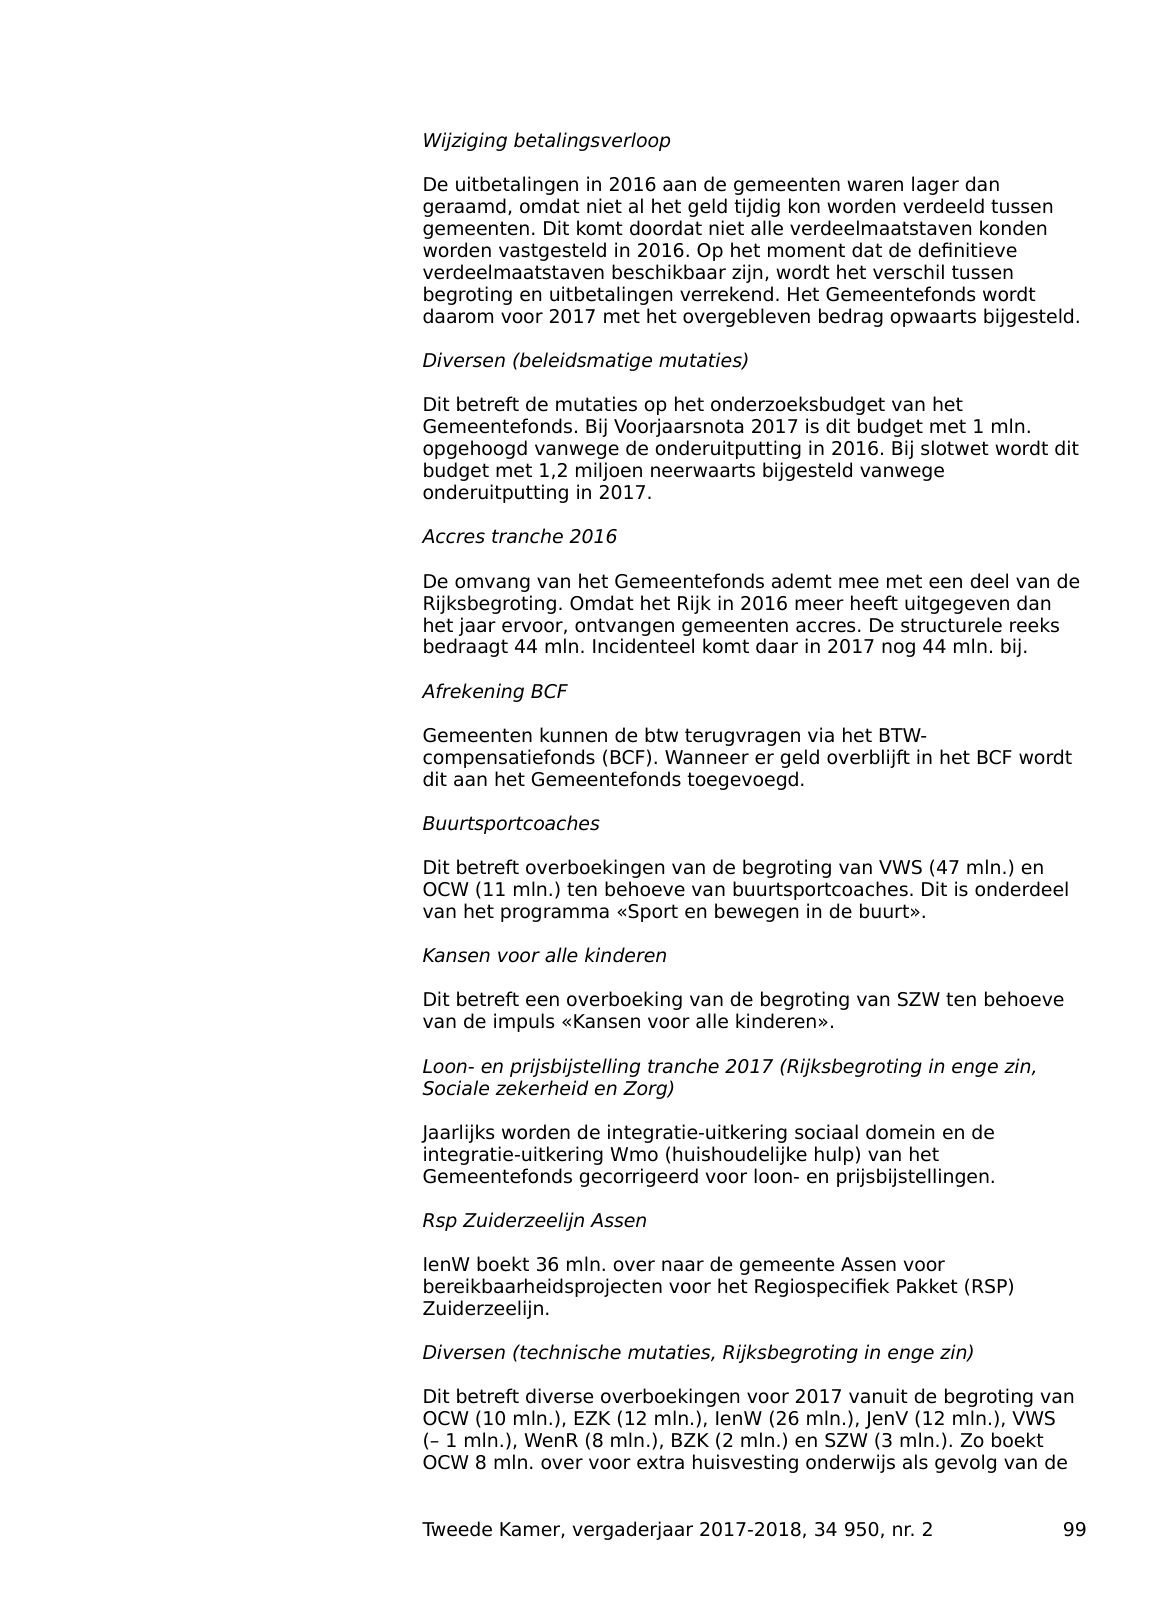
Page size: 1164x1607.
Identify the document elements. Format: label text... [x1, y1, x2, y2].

subtitle Diversen (technische mutaties, Rijksbegroting in enge zin) [422, 1342, 1087, 1364]
text De omvang van het Gemeentefonds ademt mee met een deel van de Rijksbegroting. Omdat het Rijk in 2016 meer heeft uitgegeven dan het jaar ervoor, ontvangen gemeenten accres. De structurele reeks bedraagt 44 mln. Incidenteel komt daar in 2017 nog 44 mln. bij. [422, 571, 1087, 658]
text IenW boekt 36 mln. over naar de gemeente Assen voor bereikbaarheidsprojecten voor het Regiospecifiek Pakket (RSP) Zuiderzeelijn. [422, 1254, 1087, 1320]
text De uitbetalingen in 2016 aan de gemeenten waren lager dan geraamd, omdat niet al het geld tijdig kon worden verdeeld tussen gemeenten. Dit komt doordat niet alle verdeelmaatstaven konden worden vastgesteld in 2016. Op het moment dat de definitieve verdeelmaatstaven beschikbaar zijn, wordt het verschil tussen begroting en uitbetalingen verrekend. Het Gemeentefonds wordt daarom voor 2017 met het overgebleven bedrag opwaarts bijgesteld. [422, 174, 1087, 328]
text Dit betreft een overboeking van de begroting van SZW ten behoeve van de impuls «Kansen voor alle kinderen». [422, 989, 1087, 1033]
text Jaarlijks worden de integratie-uitkering sociaal domein en de integratie-uitkering Wmo (huishoudelijke hulp) van het Gemeentefonds gecorrigeerd voor loon- en prijsbijstellingen. [422, 1122, 1087, 1188]
text Gemeenten kunnen de btw terugvragen via het BTW-compensatiefonds (BCF). Wanneer er geld overblijft in het BCF wordt dit aan het Gemeentefonds toegevoegd. [422, 725, 1087, 791]
text Dit betreft de mutaties op het onderzoeksbudget van het Gemeentefonds. Bij Voorjaarsnota 2017 is dit budget met 1 mln. opgehoogd vanwege de onderuitputting in 2016. Bij slotwet wordt dit budget met 1,2 miljoen neerwaarts bijgesteld vanwege onderuitputting in 2017. [422, 394, 1087, 504]
subtitle Buurtsportcoaches [422, 813, 1087, 835]
subtitle Wijziging betalingsverloop [422, 130, 1087, 152]
text Dit betreft overboekingen van de begroting van VWS (47 mln.) en OCW (11 mln.) ten behoeve van buurtsportcoaches. Dit is onderdeel van het programma «Sport en bewegen in de buurt». [422, 857, 1087, 923]
subtitle Afrekening BCF [422, 681, 1087, 703]
subtitle Accres tranche 2016 [422, 526, 1087, 548]
text Dit betreft diverse overboekingen voor 2017 vanuit de begroting van OCW (10 mln.), EZK (12 mln.), IenW (26 mln.), JenV (12 mln.), VWS (– 1 mln.), WenR (8 mln.), BZK (2 mln.) en SZW (3 mln.). Zo boekt OCW 8 mln. over voor extra huisvesting onderwijs als gevolg van de [422, 1386, 1087, 1474]
subtitle Rsp Zuiderzeelijn Assen [422, 1210, 1087, 1232]
subtitle Diversen (beleidsmatige mutaties) [422, 350, 1087, 372]
subtitle Kansen voor alle kinderen [422, 945, 1087, 967]
subtitle Loon- en prijsbijstelling tranche 2017 (Rijksbegroting in enge zin, Sociale zekerheid en Zorg) [422, 1056, 1087, 1099]
